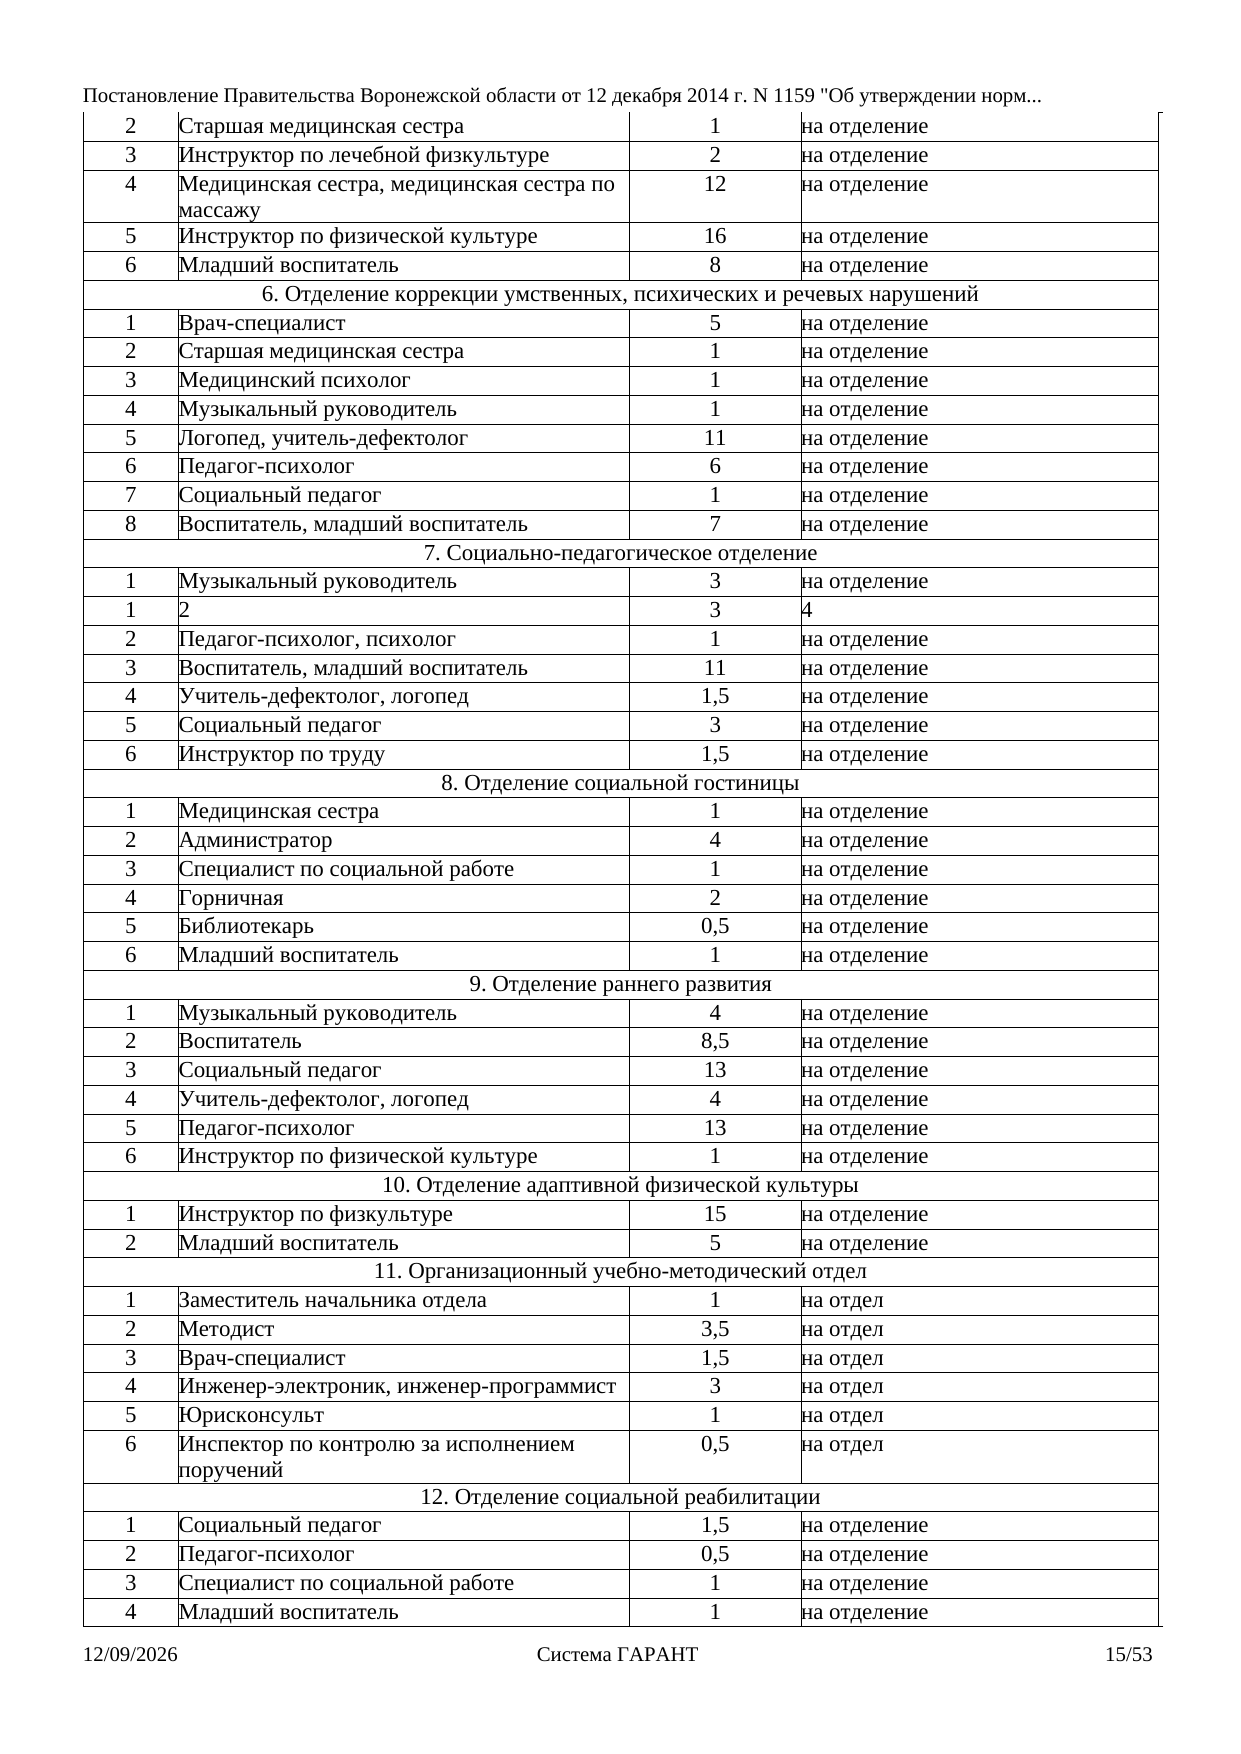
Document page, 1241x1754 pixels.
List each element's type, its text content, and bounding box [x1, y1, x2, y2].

table_cell на отделение [802, 942, 1158, 970]
table_cell Старшая медицинская сестра [179, 112, 629, 141]
table_cell 2 [84, 1230, 178, 1257]
table_cell 11 [630, 425, 801, 452]
table_cell 8 [84, 511, 178, 539]
table_cell Библиотекарь [179, 913, 629, 941]
table_cell на отделение [802, 367, 1158, 395]
table_cell на отделение [802, 1028, 1158, 1056]
table_cell на отделение [802, 827, 1158, 855]
table_cell 2 [84, 338, 178, 366]
table_cell на отделение [802, 1057, 1158, 1085]
table_cell Врач-специалист [179, 310, 629, 337]
table_cell 1 [84, 1512, 178, 1540]
table_cell 3 [84, 142, 178, 170]
table_cell на отделение [802, 1230, 1158, 1257]
table_cell 1 [630, 367, 801, 395]
table_cell 1 [630, 482, 801, 510]
table_cell Учитель-дефектолог, логопед [179, 683, 629, 711]
table_cell 1 [84, 310, 178, 337]
table_cell Музыкальный руководитель [179, 1000, 629, 1027]
table_cell 5 [84, 1115, 178, 1142]
table_cell 5 [84, 712, 178, 740]
table_cell Администратор [179, 827, 629, 855]
table_cell на отделение [802, 1000, 1158, 1027]
table_cell 6 [84, 741, 178, 769]
table_cell Социальный педагог [179, 712, 629, 740]
table_cell 3 [84, 1057, 178, 1085]
table_cell на отделение [802, 112, 1158, 141]
table_cell на отделение [802, 171, 1158, 222]
table_cell 1 [630, 942, 801, 970]
table_cell на отделение [802, 712, 1158, 740]
table_cell 3 [630, 1373, 801, 1401]
table_cell на отделение [802, 142, 1158, 170]
table_cell на отдел [802, 1402, 1158, 1430]
table_cell Учитель-дефектолог, логопед [179, 1086, 629, 1114]
table_cell на отделение [802, 741, 1158, 769]
table_cell на отделение [802, 885, 1158, 912]
table_cell Инспектор по контролю за исполнением поручений [179, 1431, 629, 1483]
table_cell 2 [84, 1541, 178, 1569]
table_cell 1,5 [630, 1512, 801, 1540]
table_cell 3,5 [630, 1316, 801, 1344]
table_cell 12. Отделение социальной реабилитации [84, 1484, 1158, 1511]
table_cell 6 [84, 453, 178, 481]
table_cell на отдел [802, 1316, 1158, 1344]
table_cell 1 [630, 338, 801, 366]
table_cell 1 [84, 1000, 178, 1027]
table_cell Педагог-психолог, психолог [179, 626, 629, 654]
table_cell 2 [630, 142, 801, 170]
table_cell на отделение [802, 338, 1158, 366]
table_cell 6 [84, 942, 178, 970]
table_cell 1 [630, 1570, 801, 1598]
table_cell Младший воспитатель [179, 252, 629, 280]
table_cell 4 [84, 1086, 178, 1114]
table_cell Педагог-психолог [179, 1115, 629, 1142]
table_cell на отделение [802, 310, 1158, 337]
table_cell 1 [84, 568, 178, 596]
table_cell 10. Отделение адаптивной физической культуры [84, 1172, 1158, 1200]
table_cell Социальный педагог [179, 1512, 629, 1540]
table_cell Воспитатель, младший воспитатель [179, 511, 629, 539]
table_cell 1 [84, 1287, 178, 1315]
table_cell Логопед, учитель-дефектолог [179, 425, 629, 452]
table_cell 8 [630, 252, 801, 280]
table_cell на отделение [802, 798, 1158, 826]
table_cell 3 [630, 597, 801, 625]
table_cell 3 [84, 1570, 178, 1598]
table_cell 1 [630, 1599, 801, 1626]
table_cell на отделение [802, 425, 1158, 452]
table_cell Инструктор по труду [179, 741, 629, 769]
table_cell 0,5 [630, 1431, 801, 1483]
table_cell 15 [630, 1201, 801, 1229]
table_cell 0,5 [630, 1541, 801, 1569]
table_cell Заместитель начальника отдела [179, 1287, 629, 1315]
table_cell на отделение [802, 482, 1158, 510]
table_cell 6 [84, 1431, 178, 1483]
table_cell 3 [84, 856, 178, 884]
table_cell 4 [630, 1086, 801, 1114]
table_cell Младший воспитатель [179, 942, 629, 970]
table_cell Медицинский психолог [179, 367, 629, 395]
table_cell 4 [84, 1373, 178, 1401]
table_cell на отделение [802, 453, 1158, 481]
table_cell 5 [84, 1402, 178, 1430]
table_cell на отделение [802, 1201, 1158, 1229]
table_cell 5 [630, 1230, 801, 1257]
table_cell 4 [630, 1000, 801, 1027]
table_cell на отделение [802, 1512, 1158, 1540]
table_cell на отделение [802, 223, 1158, 251]
table_cell на отделение [802, 856, 1158, 884]
table_cell Младший воспитатель [179, 1599, 629, 1626]
table_cell 5 [84, 223, 178, 251]
table_cell Специалист по социальной работе [179, 1570, 629, 1598]
table_cell 6 [84, 252, 178, 280]
table_cell Младший воспитатель [179, 1230, 629, 1257]
table_cell 1 [630, 856, 801, 884]
table_cell Педагог-психолог [179, 1541, 629, 1569]
table_cell на отделение [802, 913, 1158, 941]
table_cell 8,5 [630, 1028, 801, 1056]
table_cell 1 [630, 626, 801, 654]
table_cell 2 [84, 1316, 178, 1344]
table_cell 6 [84, 1143, 178, 1171]
table_cell 0,5 [630, 913, 801, 941]
table_cell 4 [84, 683, 178, 711]
table_cell 9. Отделение раннего развития [84, 971, 1158, 999]
table_cell 2 [179, 597, 629, 625]
table_cell 12 [630, 171, 801, 222]
table_cell Воспитатель, младший воспитатель [179, 655, 629, 682]
table_cell Горничная [179, 885, 629, 912]
table_cell 1 [630, 1143, 801, 1171]
table_cell 5 [630, 310, 801, 337]
table_cell Медицинская сестра, медицинская сестра по массажу [179, 171, 629, 222]
table_cell 4 [802, 597, 1158, 625]
table_cell 2 [84, 112, 178, 141]
table_cell на отделение [802, 1115, 1158, 1142]
table_cell Музыкальный руководитель [179, 568, 629, 596]
table_cell 8. Отделение социальной гостиницы [84, 770, 1158, 797]
table_cell 1 [630, 112, 801, 141]
table_cell Старшая медицинская сестра [179, 338, 629, 366]
table_cell на отдел [802, 1345, 1158, 1372]
table_cell 7 [84, 482, 178, 510]
table_cell Методист [179, 1316, 629, 1344]
table_cell 1 [84, 597, 178, 625]
table_cell 1 [84, 798, 178, 826]
table_cell 7 [630, 511, 801, 539]
table_cell 1 [630, 396, 801, 424]
table_cell 5 [84, 913, 178, 941]
table_cell Специалист по социальной работе [179, 856, 629, 884]
table_cell 3 [84, 655, 178, 682]
table_cell Инструктор по лечебной физкультуре [179, 142, 629, 170]
table_cell 1 [630, 1402, 801, 1430]
table_cell 5 [84, 425, 178, 452]
table_cell 4 [84, 171, 178, 222]
table_cell на отделение [802, 1541, 1158, 1569]
table_cell Музыкальный руководитель [179, 396, 629, 424]
table_cell 3 [84, 1345, 178, 1372]
table_cell 4 [84, 396, 178, 424]
table_cell Медицинская сестра [179, 798, 629, 826]
table_cell 1,5 [630, 683, 801, 711]
table_cell 1 [630, 1287, 801, 1315]
table_cell на отделение [802, 1143, 1158, 1171]
table_cell 13 [630, 1057, 801, 1085]
table_cell 7. Социально-педагогическое отделение [84, 540, 1158, 567]
table_cell на отделение [802, 1599, 1158, 1626]
table_cell Врач-специалист [179, 1345, 629, 1372]
table_cell на отделение [802, 568, 1158, 596]
table_cell 2 [84, 626, 178, 654]
table_cell на отделение [802, 1570, 1158, 1598]
table_cell 2 [84, 1028, 178, 1056]
table_cell 1,5 [630, 741, 801, 769]
table_cell 1,5 [630, 1345, 801, 1372]
table_cell Инструктор по физкультуре [179, 1201, 629, 1229]
table_cell 2 [84, 827, 178, 855]
table_cell 2 [630, 885, 801, 912]
table_cell 3 [84, 367, 178, 395]
table_cell 4 [84, 885, 178, 912]
table_cell на отделение [802, 626, 1158, 654]
table_cell 6 [630, 453, 801, 481]
table_cell на отдел [802, 1373, 1158, 1401]
table_cell 13 [630, 1115, 801, 1142]
table_cell на отделение [802, 1086, 1158, 1114]
table_cell 11. Организационный учебно-методический отдел [84, 1258, 1158, 1286]
table_cell 4 [84, 1599, 178, 1626]
table_cell 6. Отделение коррекции умственных, психических и речевых нарушений [84, 281, 1158, 309]
table_cell Социальный педагог [179, 1057, 629, 1085]
table_cell Юрисконсульт [179, 1402, 629, 1430]
table_cell на отделение [802, 252, 1158, 280]
table_cell 1 [84, 1201, 178, 1229]
table_cell Педагог-психолог [179, 453, 629, 481]
table_cell на отдел [802, 1287, 1158, 1315]
table_cell Инструктор по физической культуре [179, 223, 629, 251]
table_cell на отделение [802, 511, 1158, 539]
table_cell Воспитатель [179, 1028, 629, 1056]
table_cell 3 [630, 568, 801, 596]
table_cell 11 [630, 655, 801, 682]
table_cell 3 [630, 712, 801, 740]
table_cell на отделение [802, 396, 1158, 424]
table_cell 4 [630, 827, 801, 855]
table_cell Инструктор по физической культуре [179, 1143, 629, 1171]
table_cell на отделение [802, 655, 1158, 682]
table_cell 16 [630, 223, 801, 251]
table_cell Инженер-электроник, инженер-программист [179, 1373, 629, 1401]
table_cell на отделение [802, 683, 1158, 711]
table_cell 1 [630, 798, 801, 826]
table_cell Социальный педагог [179, 482, 629, 510]
table_cell на отдел [802, 1431, 1158, 1483]
